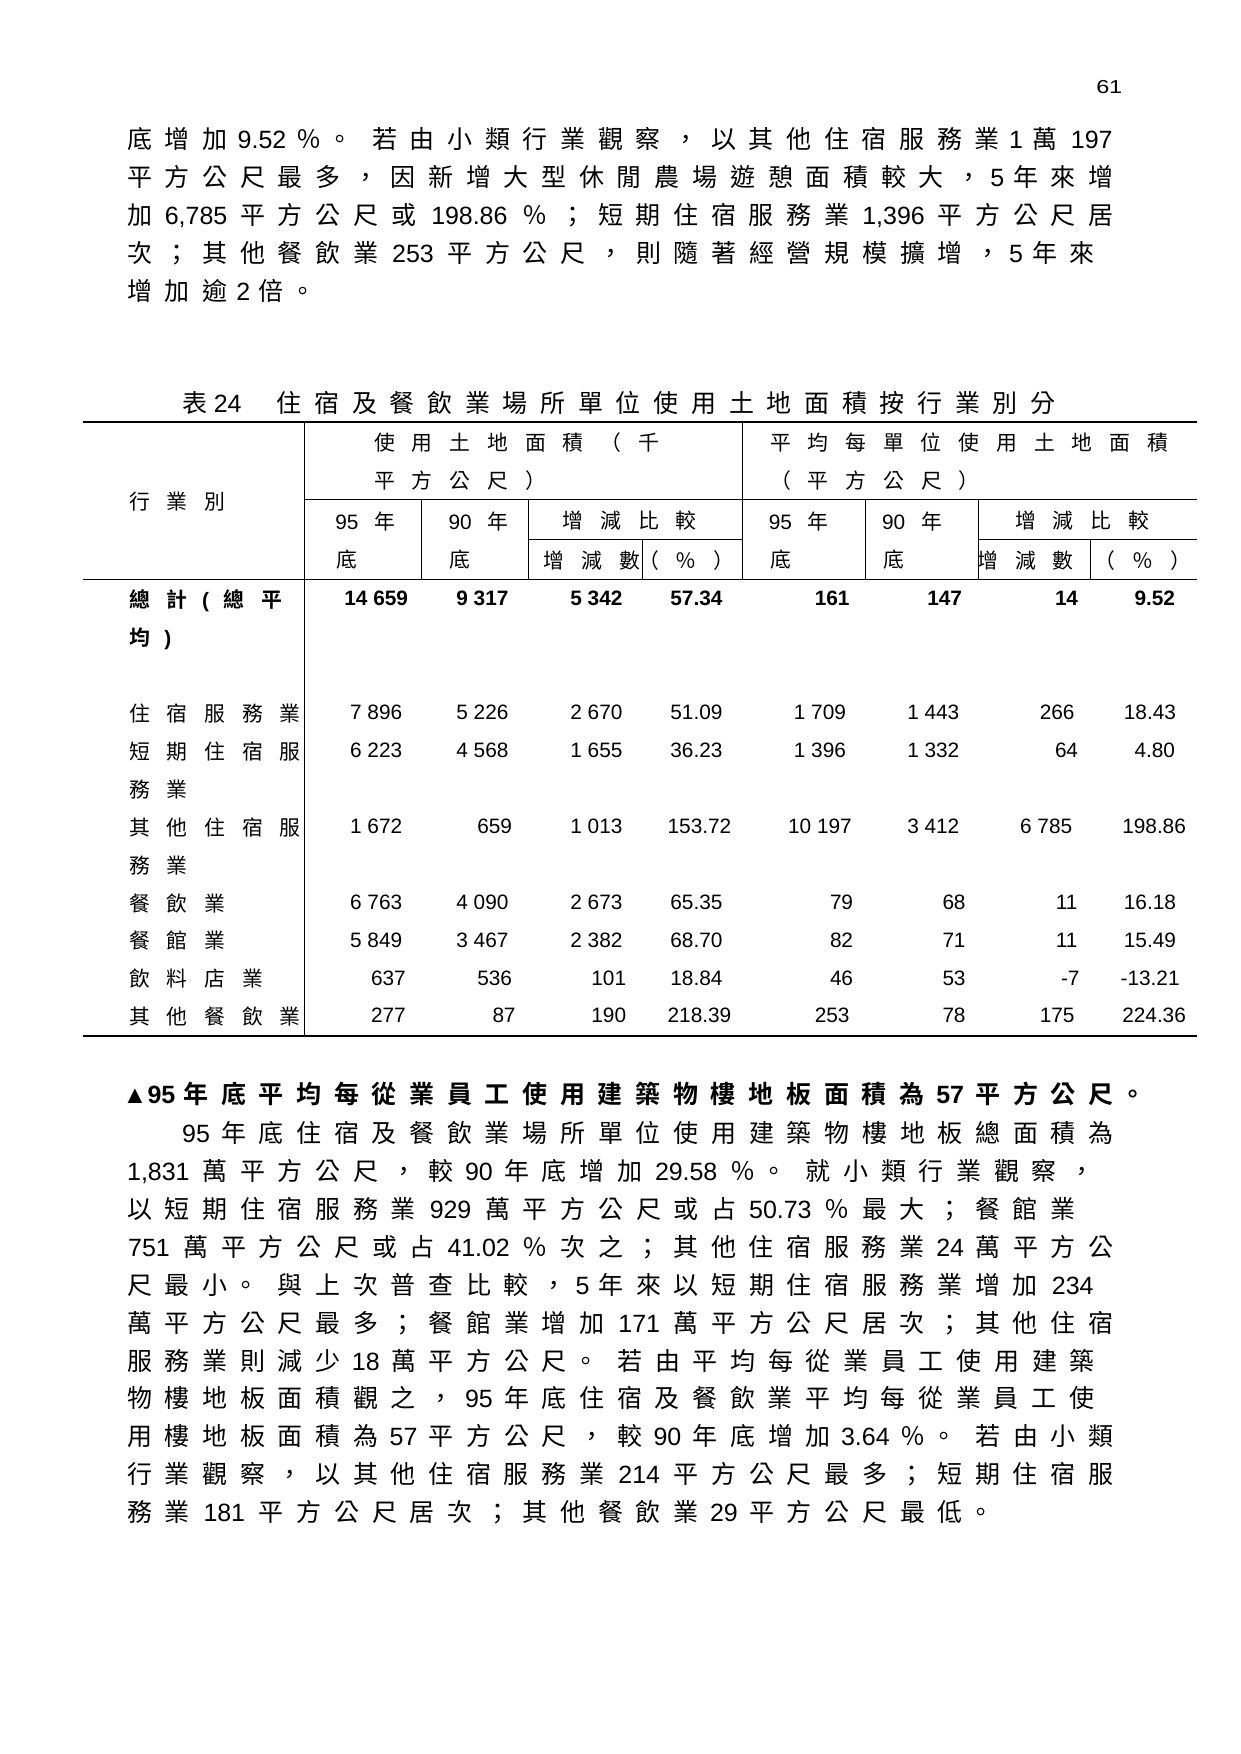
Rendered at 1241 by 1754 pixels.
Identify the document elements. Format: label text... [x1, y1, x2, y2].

table_cell [742, 656, 866, 693]
table_cell 218.39 [642, 997, 742, 1035]
table_cell 51.09 [642, 694, 742, 731]
table_cell 161 [742, 580, 866, 656]
table_cell 11 [978, 921, 1091, 959]
table_cell 175 [978, 997, 1091, 1035]
table_cell 153.72 [642, 807, 742, 883]
table_cell -13.21 [1091, 959, 1197, 997]
table_cell 總計(總平均) [83, 580, 304, 656]
table_cell 1 655 [528, 731, 642, 807]
table_cell 短期住宿服務業 [83, 731, 304, 807]
table_cell -7 [978, 959, 1091, 997]
table_cell 64 [978, 731, 1091, 807]
table_cell 198.86 [1091, 807, 1197, 883]
table_cell 1 396 [742, 731, 866, 807]
table_cell [528, 656, 642, 693]
table_cell 其他住宿服務業 [83, 807, 304, 883]
table_cell 68.70 [642, 921, 742, 959]
table_cell 2 382 [528, 921, 642, 959]
table_cell 71 [866, 921, 978, 959]
table_cell 3 467 [422, 921, 528, 959]
table_cell 9 317 [422, 580, 528, 656]
table_cell 5 226 [422, 694, 528, 731]
table_cell 2 673 [528, 883, 642, 921]
table_cell 4.80 [1091, 731, 1197, 807]
table_cell 14 659 [305, 580, 422, 656]
table_cell 4 568 [422, 731, 528, 807]
table_cell 18.84 [642, 959, 742, 997]
table_cell 82 [742, 921, 866, 959]
table_header 行業別 [83, 423, 304, 579]
table_cell [978, 656, 1091, 693]
table_cell 53 [866, 959, 978, 997]
table_cell 5 342 [528, 580, 642, 656]
table_cell 101 [528, 959, 642, 997]
table_cell 餐館業 [83, 921, 304, 959]
table_cell 224.36 [1091, 997, 1197, 1035]
table_cell 1 443 [866, 694, 978, 731]
table_cell 1 013 [528, 807, 642, 883]
table_header 平均每單位使用土地面積（平方公尺） [743, 423, 1197, 499]
table_cell 57.34 [642, 580, 742, 656]
table_cell 190 [528, 997, 642, 1035]
table_cell [83, 656, 304, 693]
table_cell 增減比較 [979, 500, 1197, 539]
table_cell [422, 656, 528, 693]
table_header 使用土地面積（千平方公尺） [305, 423, 742, 499]
text ▲95年底平均每從業員工使用建築物樓地板面積為57平方公尺。 [120, 1075, 1120, 1113]
table_cell 1 332 [866, 731, 978, 807]
table_cell 1 709 [742, 694, 866, 731]
table_cell 3 412 [866, 807, 978, 883]
table_cell 65.35 [642, 883, 742, 921]
table_cell 14 [978, 580, 1091, 656]
table_cell 266 [978, 694, 1091, 731]
table_cell 住宿服務業 [83, 694, 304, 731]
table_cell 7 896 [305, 694, 422, 731]
table_cell 11 [978, 883, 1091, 921]
table_cell 78 [866, 997, 978, 1035]
table_cell 飲料店業 [83, 959, 304, 997]
table_cell 增減數 [529, 540, 642, 579]
table_cell 95年底 [743, 500, 865, 579]
table_cell 147 [866, 580, 978, 656]
table_cell 68 [866, 883, 978, 921]
table_cell 637 [305, 959, 422, 997]
table_cell 2 670 [528, 694, 642, 731]
table_cell 16.18 [1091, 883, 1197, 921]
table_cell 90年底 [866, 500, 978, 579]
table_cell [305, 656, 422, 693]
table_cell 其他餐飲業 [83, 997, 304, 1035]
table_cell 15.49 [1091, 921, 1197, 959]
table_cell 10 197 [742, 807, 866, 883]
list 住宿及餐飲業場所單位使用土地面積按行業別分 [117, 383, 1117, 421]
table_cell 6 763 [305, 883, 422, 921]
table_cell 1 672 [305, 807, 422, 883]
table_cell 增減數 [979, 540, 1090, 579]
table_cell 36.23 [642, 731, 742, 807]
table_cell 增減比較 [529, 500, 742, 539]
table_cell 46 [742, 959, 866, 997]
table_cell 277 [305, 997, 422, 1035]
table_cell 6 223 [305, 731, 422, 807]
table_cell 9.52 [1091, 580, 1197, 656]
table_cell （％） [1091, 540, 1197, 579]
table_cell [642, 656, 742, 693]
table_cell 5 849 [305, 921, 422, 959]
text 95年底住宿及餐飲業場所單位使用建築物樓地板總面積為1,831萬平方公尺，較90年底增加29.58％。就小類行業觀察，以短期住宿服務業929萬平方公尺或占50.73％最大；餐館業751萬平方公尺或占41.02％次之；其他住宿服務業24萬平方公尺最小。與上次普查比較，5年來以短期住宿服務業增加234萬平方公尺最多；餐館業增加171萬平方公尺居次；其他住宿服務業則減少18萬平方公尺。若由平均每從業員工使用建築物樓地板面積觀之，95年底住宿及餐飲業平均每從業員工使用樓地板面積為57平方公尺，較90年底增加3.64％。若由小類行業觀察，以其他住宿服務業214平方公尺最多；短期住宿服務業181平方公尺居次；其他餐飲業29平方公尺最低。 [120, 1113, 1120, 1530]
table_cell 95年底 [305, 500, 421, 579]
table_cell 536 [422, 959, 528, 997]
table_cell 90年底 [422, 500, 528, 579]
table_cell 253 [742, 997, 866, 1035]
table_cell [866, 656, 978, 693]
table_cell 餐飲業 [83, 883, 304, 921]
table_cell 18.43 [1091, 694, 1197, 731]
text 底增加9.52％。若由小類行業觀察，以其他住宿服務業1萬197平方公尺最多，因新增大型休閒農場遊憩面積較大，5年來增加6,785平方公尺或198.86％；短期住宿服務業1,396平方公尺居次；其他餐飲業253平方公尺，則隨著經營規模擴增，5年來增加逾2倍。 [120, 119, 1120, 308]
table_cell 79 [742, 883, 866, 921]
table_cell 6 785 [978, 807, 1091, 883]
table_cell 4 090 [422, 883, 528, 921]
table_cell [1091, 656, 1197, 693]
table_cell （％） [643, 540, 742, 579]
table_cell 659 [422, 807, 528, 883]
table_cell 87 [422, 997, 528, 1035]
